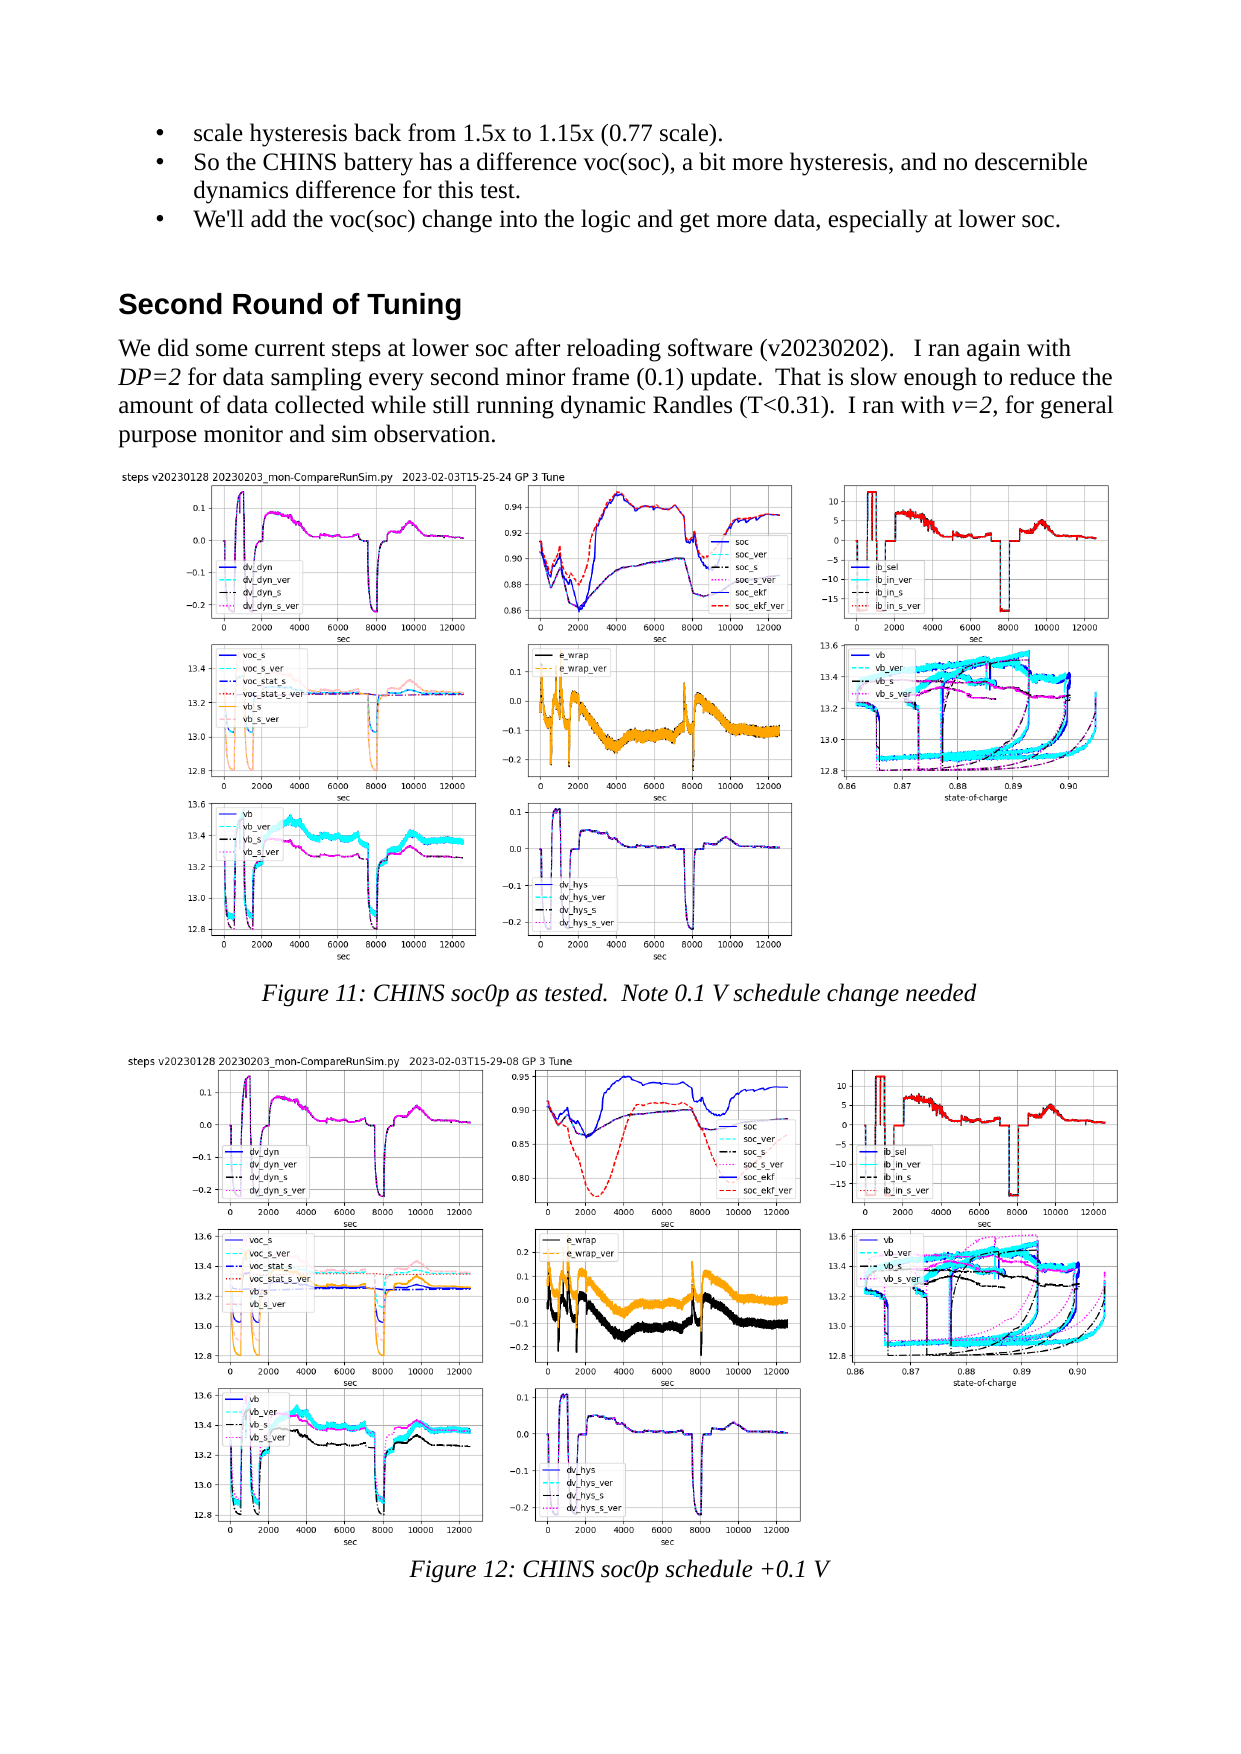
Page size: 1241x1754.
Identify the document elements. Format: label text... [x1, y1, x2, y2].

list scale hysteresis back from 1.5x to 1.15x (0.77 scale). [156, 118, 1122, 147]
picture [118, 460, 1122, 979]
list So the CHINS battery has a difference voc(soc), a bit more hysteresis, and no descernible dynamics difference for this test. [156, 147, 1122, 204]
list We'll add the voc(soc) change into the logic and get more data, especially at lower soc. [156, 204, 1122, 233]
text Figure 11: CHINS soc0p as tested. Note 0.1 V schedule change needed [118, 979, 1122, 1007]
text Figure 12: CHINS soc0p schedule +0.1 V [118, 1555, 1122, 1583]
text We did some current steps at lower soc after reloading software (v20230202). I ran again with DP=2 for data sampling every second minor frame (0.1) update. That is slow enough to reduce the amount of data collected while still running dynamic Randles (T<0.31). I ran with v=2, for general purpose monitor and sim observation. [118, 333, 1122, 448]
picture [118, 1048, 1122, 1555]
subtitle Second Round of Tuning [118, 287, 1122, 320]
